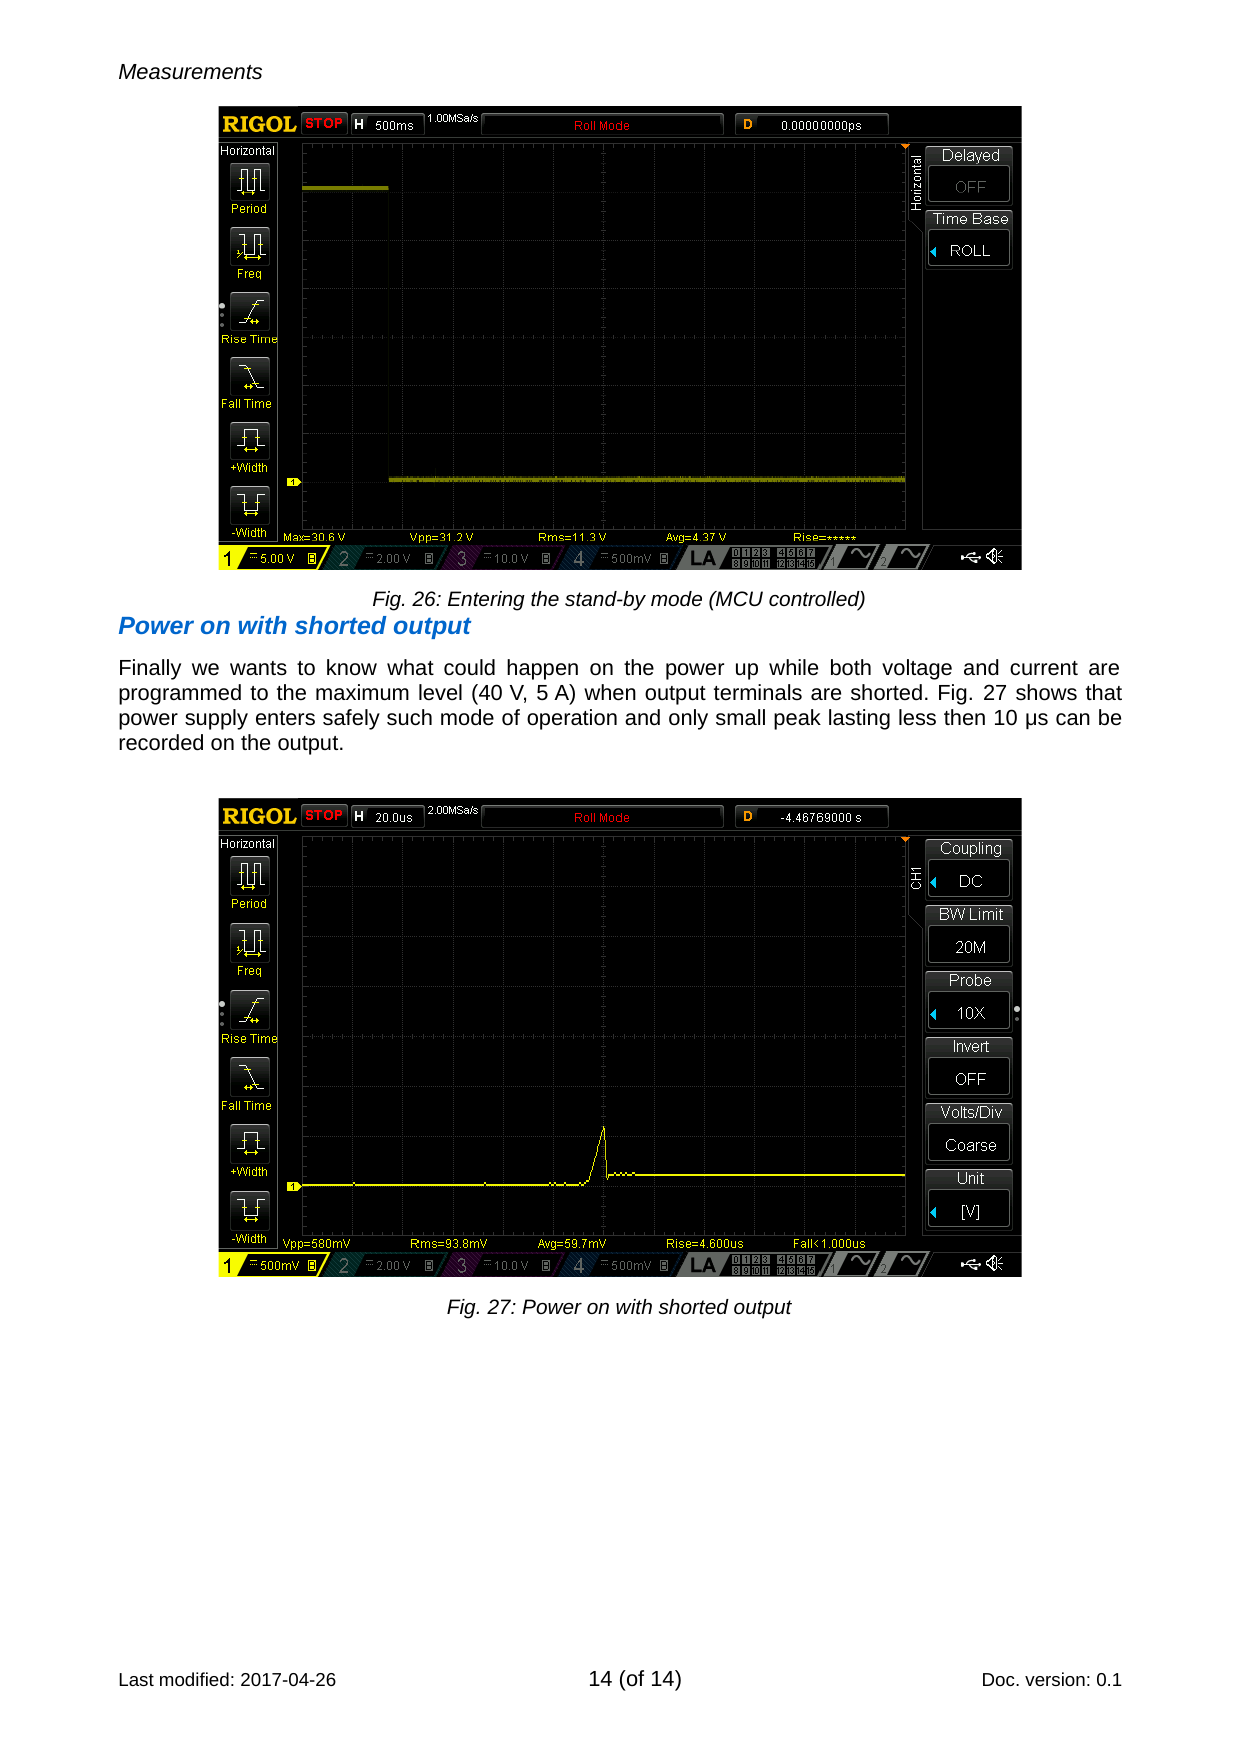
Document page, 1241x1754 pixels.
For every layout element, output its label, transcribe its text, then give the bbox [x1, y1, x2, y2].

picture [218, 106, 1022, 570]
subtitle Power on with shorted output [118, 570, 1122, 640]
list Fig. 26: Entering the stand-by mode (MCU controlled) [218, 570, 1022, 611]
text Fig. 27: Power on with shorted output [218, 1277, 1022, 1318]
picture [218, 798, 1022, 1277]
text Finally we wants to know what could happen on the power up while both voltage and current are programmed to the maximum level (40 V, 5 A) when output terminals are shorted. Fig. 27 shows that power supply enters safely such mode of operation and only small peak lasting less then 10 μs can be recorded on the output. [118, 655, 1122, 756]
text [218, 793, 1022, 798]
